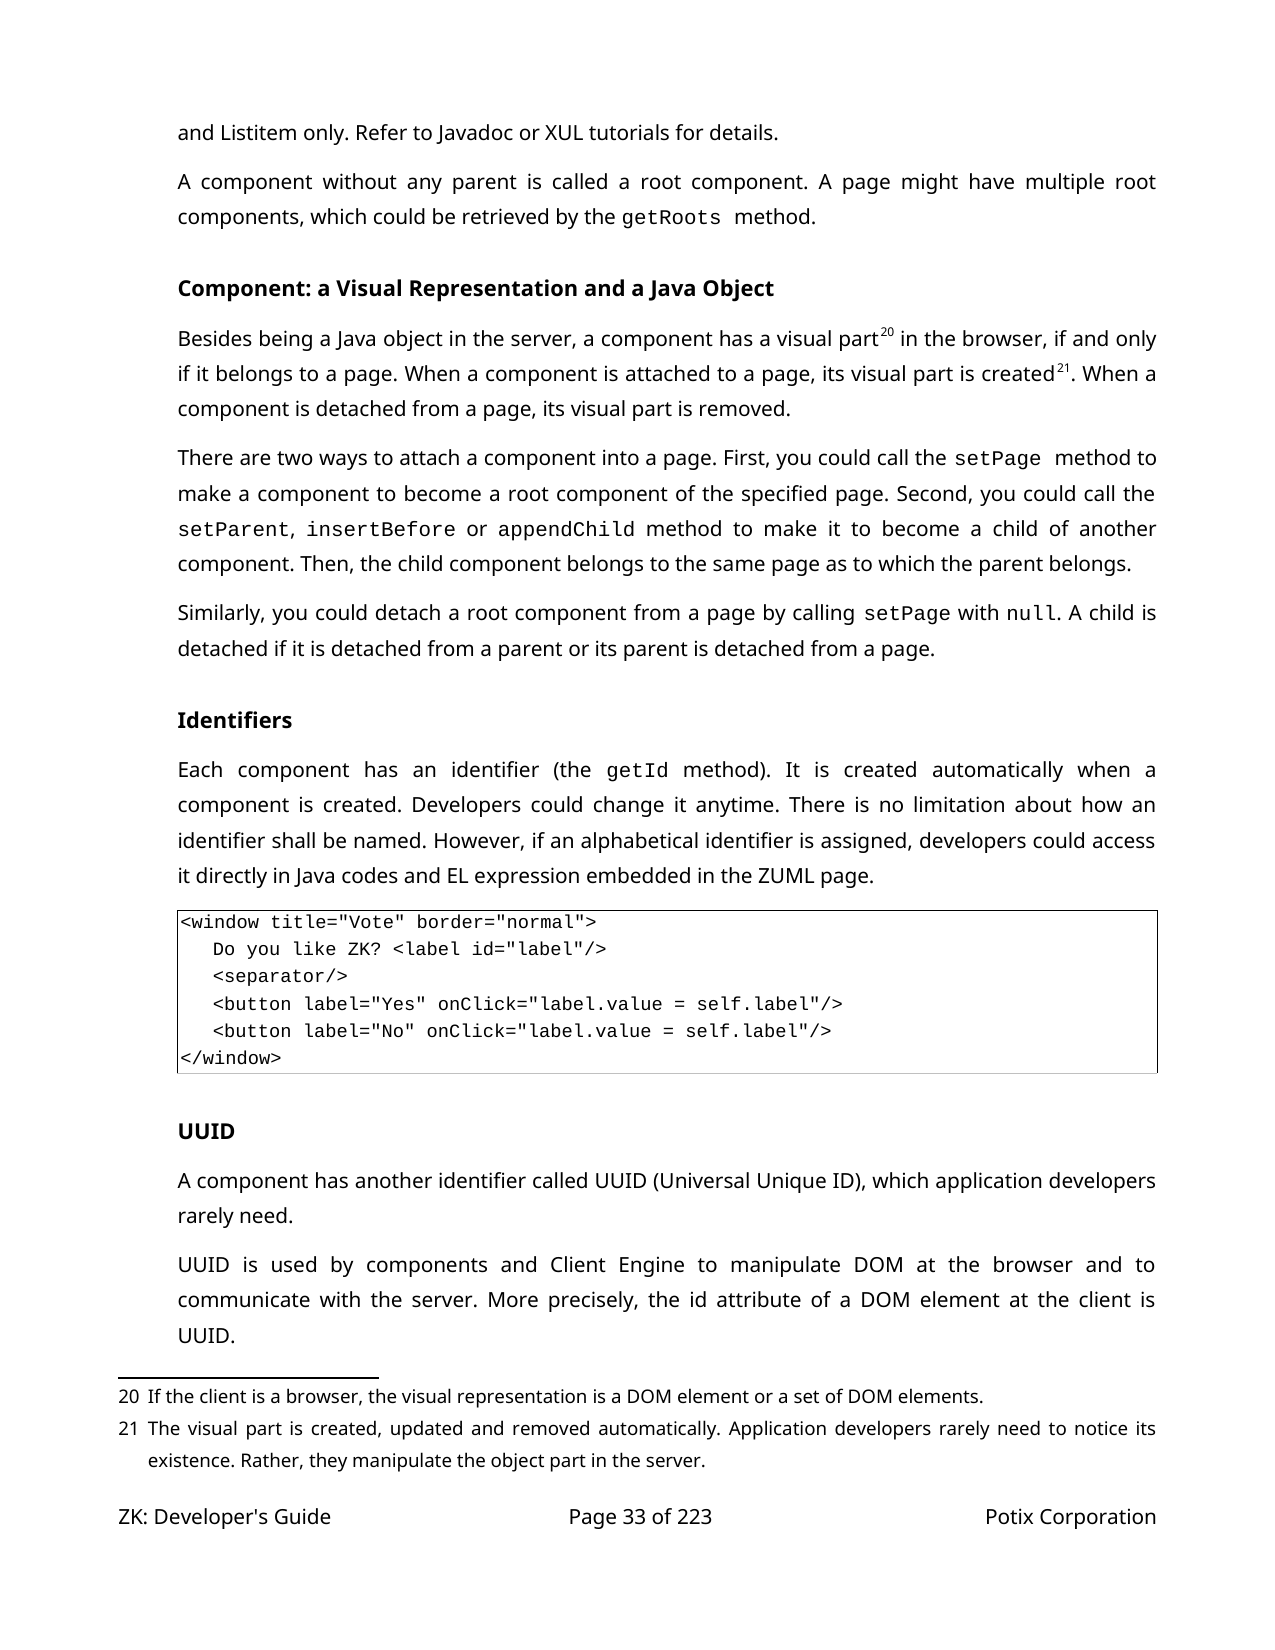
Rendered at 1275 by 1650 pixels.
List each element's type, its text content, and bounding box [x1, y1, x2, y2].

text There are two ways to attach a component into a page. First, you could call the setPage method to make a component to become a root component of the specified page. Second, you could call the setParent, insertBefore or appendChild method to make it to become a child of another component. Then, the child component belongs to the same page as to which the parent belongs. [177, 443, 1157, 578]
text If the client is a browser, the visual representation is a DOM element or a set of DOM elements. [118, 1384, 1157, 1409]
text Besides being a Java object in the server, a component has a visual part in the browser, if and only if it belongs to a page. When a component is attached to a page, its visual part is created. When a component is detached from a page, its visual part is removed. [177, 324, 1157, 422]
text <button label="Yes" onClick="label.value = self.label"/> [178, 991, 1157, 1016]
text <button label="No" onClick="label.value = self.label"/> [178, 1019, 1157, 1043]
text The visual part is created, updated and removed automatically. Application developers rarely need to notice its existence. Rather, they manipulate the object part in the server. [118, 1416, 1157, 1473]
text </window> [178, 1046, 1157, 1073]
text UUID is used by components and Client Engine to manipulate DOM at the browser and to communicate with the server. More precisely, the id attribute of a DOM element at the client is UUID. [177, 1250, 1157, 1349]
text A component without any parent is called a root component. A page might have multiple root components, which could be retrieved by the getRoots method. [177, 167, 1157, 231]
subtitle Identifiers [177, 704, 1157, 734]
subtitle UUID [177, 1116, 1157, 1146]
text A component has another identifier called UUID (Universal Unique ID), which application developers rarely need. [177, 1166, 1157, 1230]
text <window title="Vote" border="normal"> [178, 911, 1157, 934]
text and Listitem only. Refer to Javadoc or XUL tutorials for details. [177, 118, 1157, 146]
text Similarly, you could detach a root component from a page by calling setPage with null. A child is detached if it is detached from a parent or its parent is detached from a page. [177, 598, 1157, 662]
text <separator/> [178, 964, 1157, 988]
text Each component has an identifier (the getId method). It is created automatically when a component is created. Developers could change it anytime. There is no limitation about how an identifier shall be named. However, if an alphabetical identifier is assigned, developers could access it directly in Java codes and EL expression embedded in the ZUML page. [177, 755, 1157, 889]
subtitle Component: a Visual Representation and a Java Object [177, 273, 1157, 303]
text Do you like ZK? <label id="label"/> [178, 937, 1157, 961]
